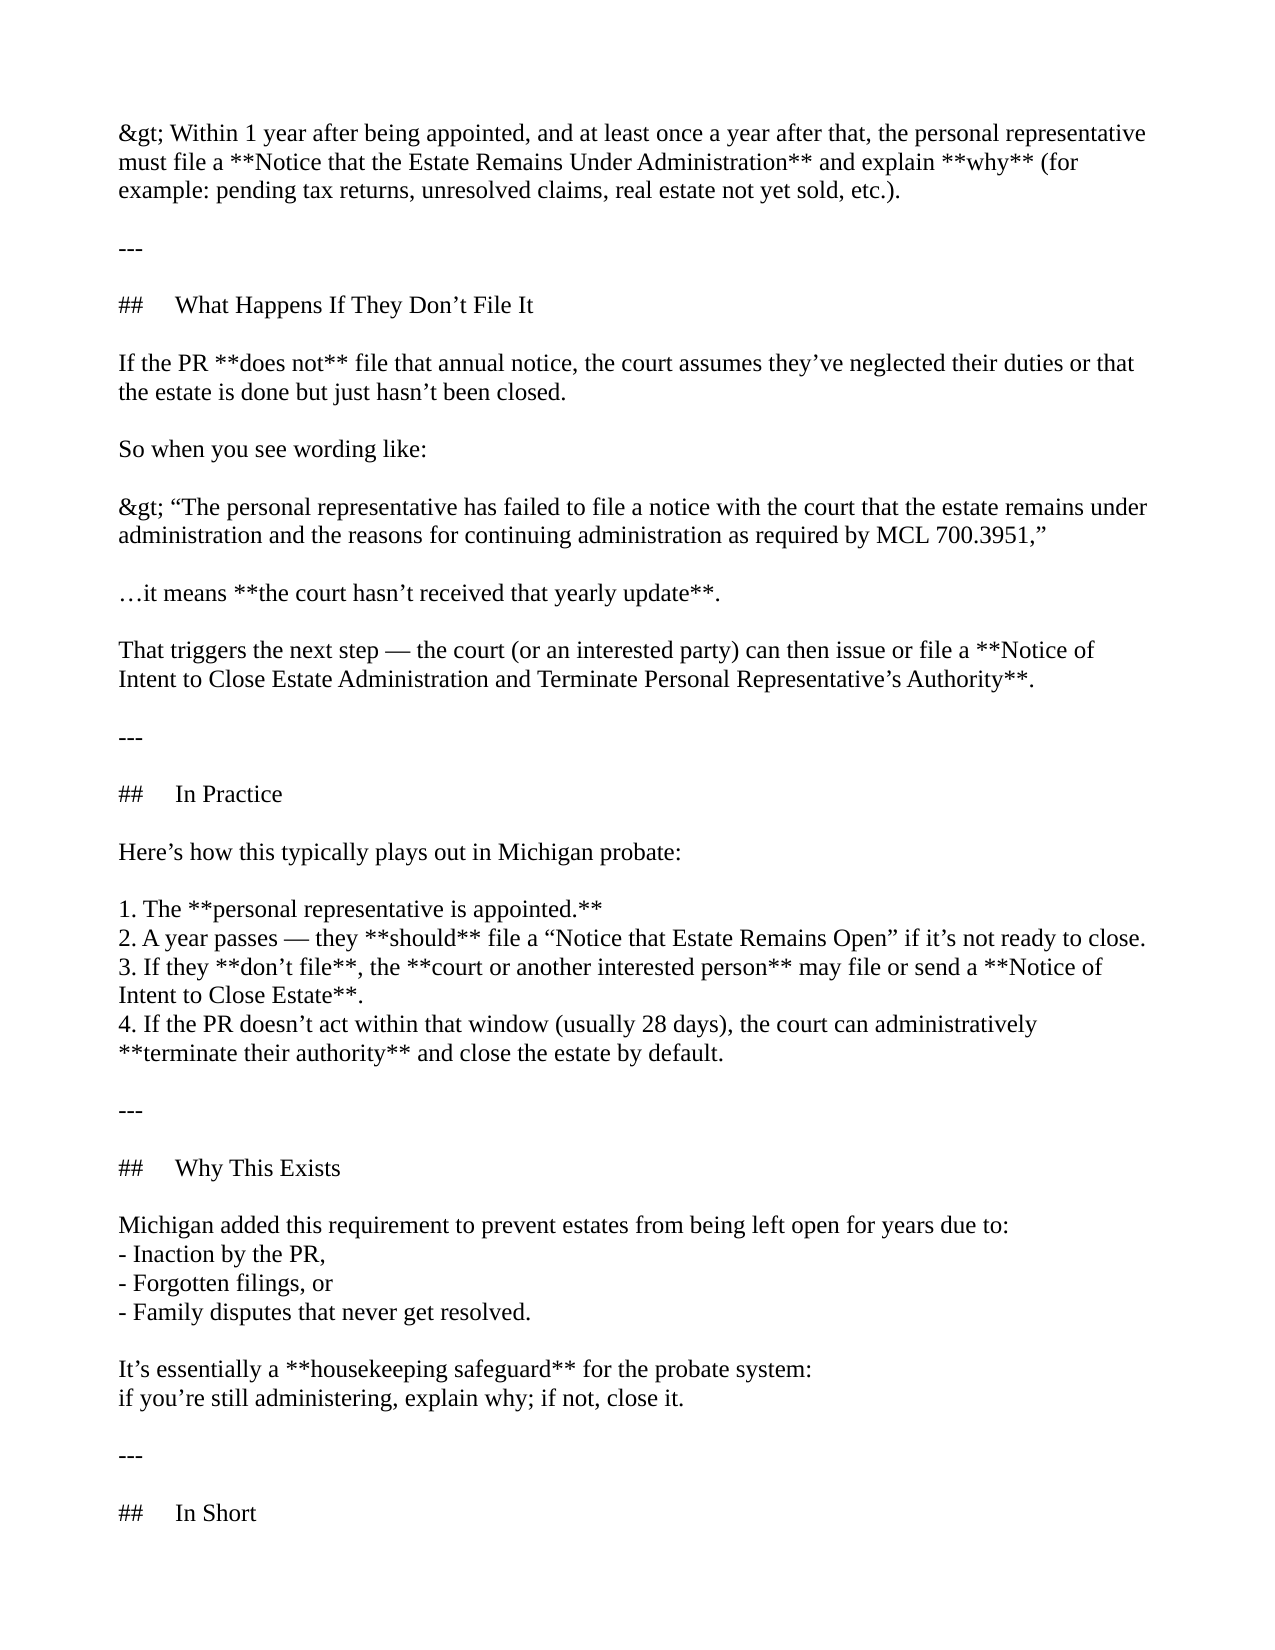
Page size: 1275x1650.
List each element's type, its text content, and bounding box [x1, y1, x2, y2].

text --- [118, 233, 1157, 262]
text &gt; “The personal representative has failed to file a notice with the court that the estate remains under administration and the reasons for continuing administration as required by MCL 700.3951,” [118, 492, 1157, 549]
text If the PR **does not** file that annual notice, the court assumes they’ve neglected their duties or that the estate is done but just hasn’t been closed. [118, 348, 1157, 406]
text 4. If the PR doesn’t act within that window (usually 28 days), the court can administratively **terminate their authority** and close the estate by default. [118, 1009, 1157, 1067]
text --- [118, 1441, 1157, 1469]
text 3. If they **don’t file**, the **court or another interested person** may file or send a **Notice of Intent to Close Estate**. [118, 952, 1157, 1009]
text …it means **the court hasn’t received that yearly update**. [118, 578, 1157, 607]
text - Inaction by the PR, [118, 1239, 1157, 1268]
text &gt; Within 1 year after being appointed, and at least once a year after that, the personal representative must file a **Notice that the Estate Remains Under Administration** and explain **why** (for example: pending tax returns, unresolved claims, real estate not yet sold, etc.). [118, 118, 1157, 204]
text - Family disputes that never get resolved. [118, 1297, 1157, 1326]
text ## 🧠 Why This Exists [118, 1153, 1157, 1182]
text ## 🧩 In Practice [118, 779, 1157, 808]
text Michigan added this requirement to prevent estates from being left open for years due to: [118, 1211, 1157, 1239]
text - Forgotten filings, or [118, 1268, 1157, 1297]
text 2. A year passes — they **should** file a “Notice that Estate Remains Open” if it’s not ready to close. [118, 923, 1157, 952]
text ## 🧾 What Happens If They Don’t File It [118, 291, 1157, 319]
text It’s essentially a **housekeeping safeguard** for the probate system: [118, 1354, 1157, 1383]
text --- [118, 722, 1157, 751]
text 1. The **personal representative is appointed.** [118, 894, 1157, 923]
text So when you see wording like: [118, 434, 1157, 463]
text --- [118, 1096, 1157, 1124]
text Here’s how this typically plays out in Michigan probate: [118, 837, 1157, 866]
text That triggers the next step — the court (or an interested party) can then issue or file a **Notice of Intent to Close Estate Administration and Terminate Personal Representative’s Authority**. [118, 636, 1157, 693]
text ## ✅ In Short [118, 1498, 1157, 1527]
text if you’re still administering, explain why; if not, close it. [118, 1383, 1157, 1412]
